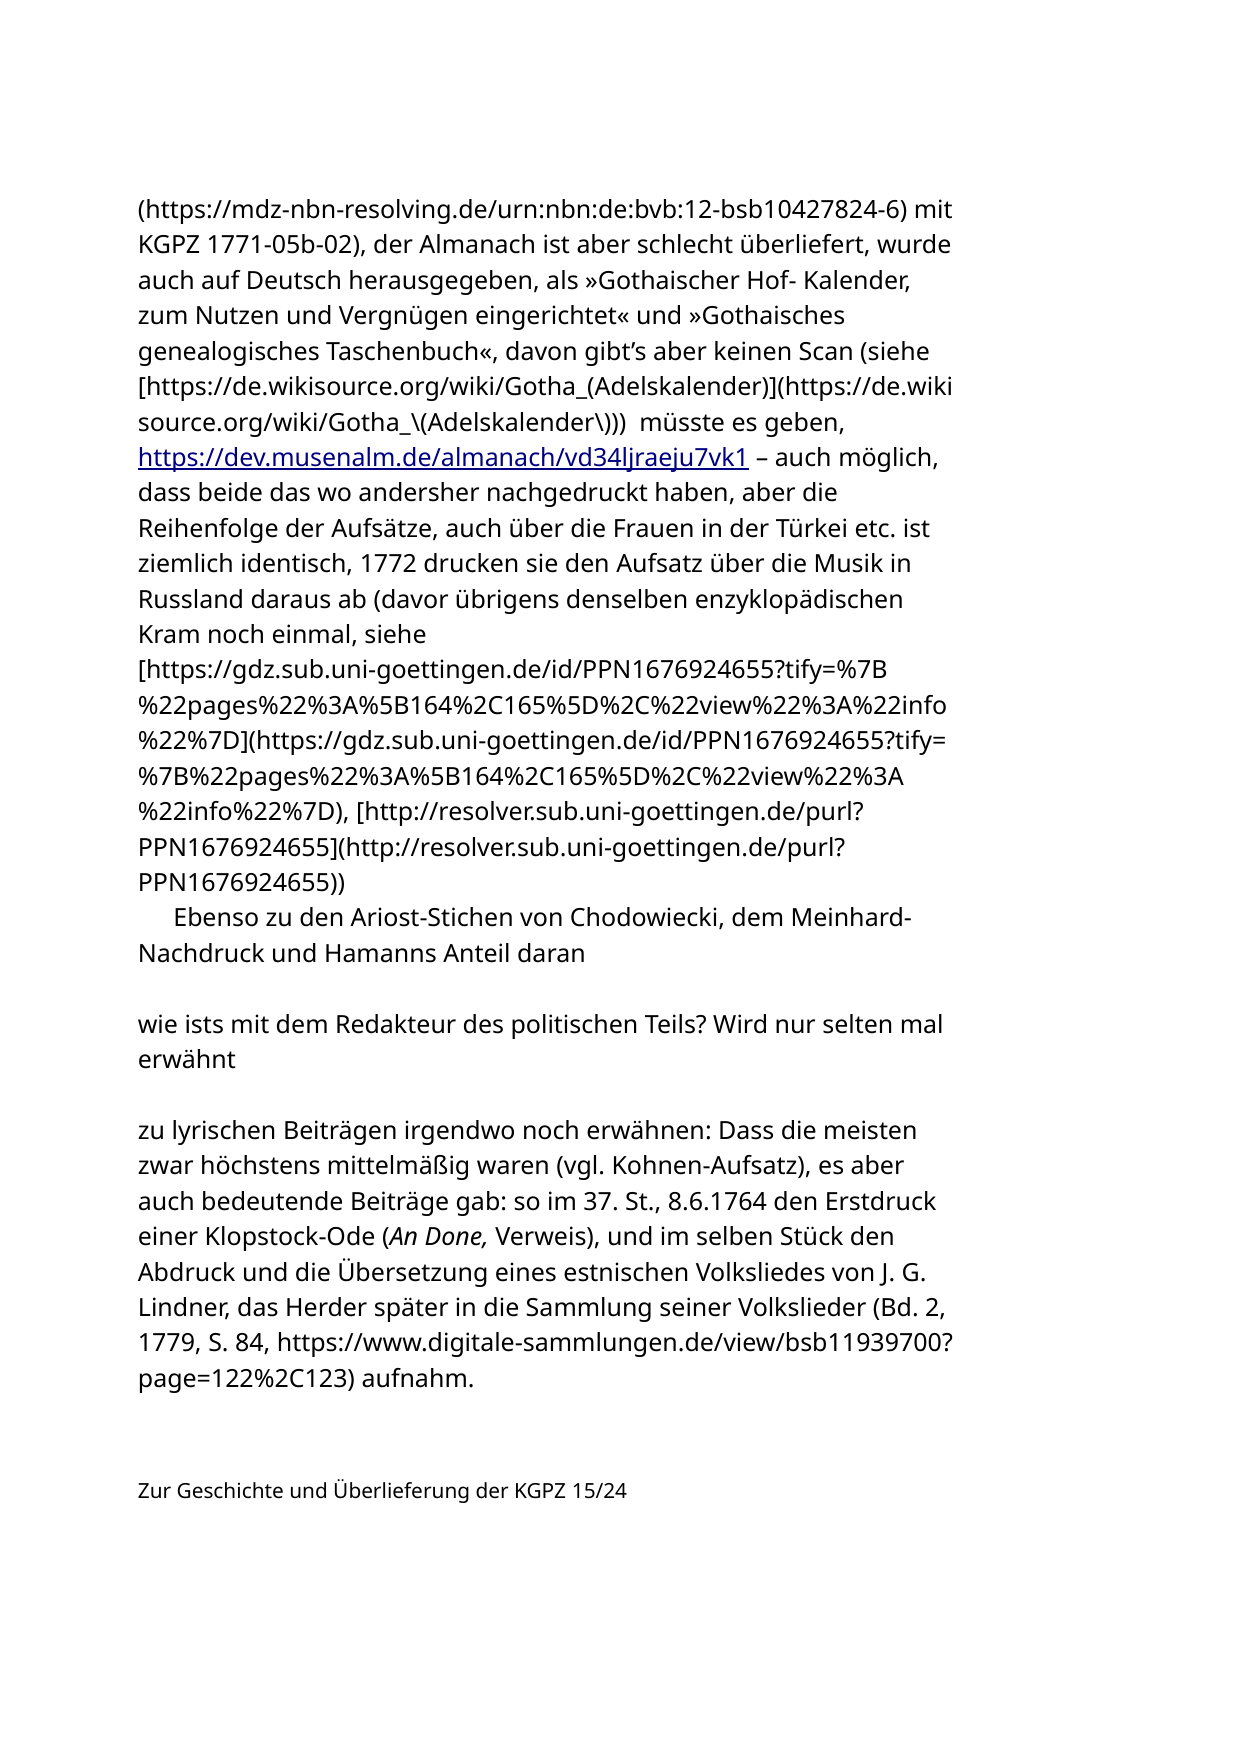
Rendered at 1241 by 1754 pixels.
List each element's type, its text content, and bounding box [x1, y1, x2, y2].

text zu lyrischen Beiträgen irgendwo noch erwähnen: Dass die meisten zwar höchstens mittelmäßig waren (vgl. Kohnen-Aufsatz), es aber auch bedeutende Beiträge gab: so im 37. St., 8.6.1764 den Erstdruck einer Klopstock-Ode (An Done, Verweis), und im selben Stück den Abdruck und die Übersetzung eines estnischen Volksliedes von J. G. Lindner, das Herder später in die Sammlung seiner Volkslieder (Bd. 2, 1779, S. 84, https://www.digitale-sammlungen.de/view/bsb11939700?page=122%2C123) aufnahm. [138, 1111, 964, 1394]
text Ebenso zu den Ariost-Stichen von Chodowiecki, dem Meinhard-Nachdruck und Hamanns Anteil daran [138, 898, 964, 969]
text wie ists mit dem Redakteur des politischen Teils? Wird nur selten mal erwähnt [138, 1005, 964, 1076]
text (https://mdz-nbn-resolving.de/urn:nbn:de:bvb:12-bsb10427824-6) mit KGPZ 1771-05b-02), der Almanach ist aber schlecht überliefert, wurde auch auf Deutsch herausgegeben, als »Gothaischer Hof- Kalender, zum Nutzen und Vergnügen eingerichtet« und »Gothaisches genealogisches Taschenbuch«, davon gibt’s aber keinen Scan (siehe [https://de.wikisource.org/wiki/Gotha_(Adelskalender)](https://de.wikisource.org/wiki/Gotha_\(Adelskalender\))) müsste es geben, https://dev.musenalm.de/almanach/vd34ljraeju7vk1 – auch möglich, dass beide das wo andersher nachgedruckt haben, aber die Reihenfolge der Aufsätze, auch über die Frauen in der Türkei etc. ist ziemlich identisch, 1772 drucken sie den Aufsatz über die Musik in Russland daraus ab (davor übrigens denselben enzyklopädischen Kram noch einmal, siehe [https://gdz.sub.uni-goettingen.de/id/PPN1676924655?tify=%7B%22pages%22%3A%5B164%2C165%5D%2C%22view%22%3A%22info%22%7D](https://gdz.sub.uni-goettingen.de/id/PPN1676924655?tify=%7B%22pages%22%3A%5B164%2C165%5D%2C%22view%22%3A%22info%22%7D), [http://resolver.sub.uni-goettingen.de/purl?PPN1676924655](http://resolver.sub.uni-goettingen.de/purl?PPN1676924655)) [138, 190, 964, 898]
